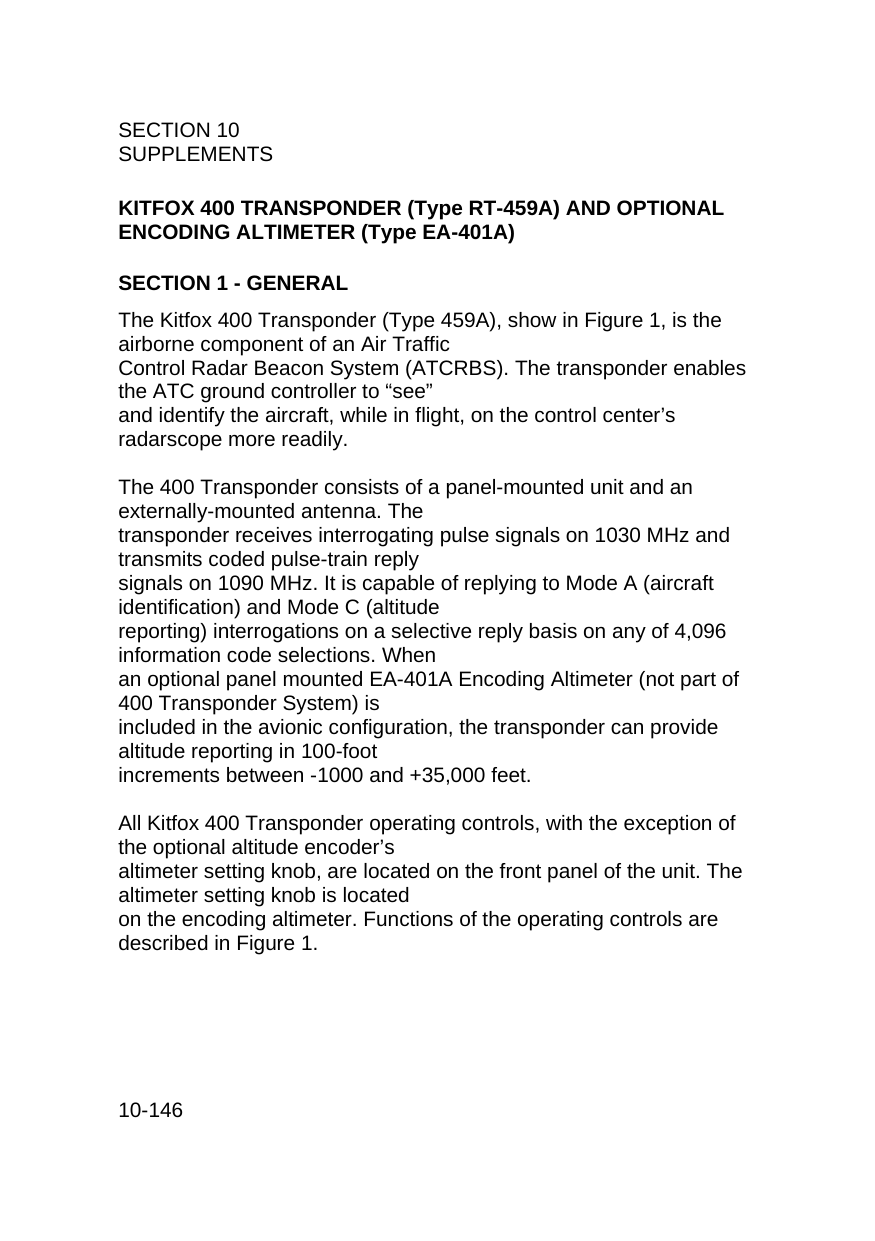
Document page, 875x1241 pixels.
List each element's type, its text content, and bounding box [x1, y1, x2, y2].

text The 400 Transponder consists of a panel-mounted unit and an externally-mounted antenna. The [118, 475, 756, 523]
subtitle SECTION 1 - GENERAL [118, 271, 756, 295]
text altimeter setting knob, are located on the front panel of the unit. The altimeter setting knob is located [118, 858, 756, 906]
subtitle KITFOX 400 TRANSPONDER (Type RT-459A) AND OPTIONAL ENCODING ALTIMETER (Type EA-401A) [118, 196, 756, 244]
text All Kitfox 400 Transponder operating controls, with the exception of the optional altitude encoder’s [118, 811, 756, 858]
text signals on 1090 MHz. It is capable of replying to Mode A (aircraft identification) and Mode C (altitude [118, 571, 756, 619]
text an optional panel mounted EA-401A Encoding Altimeter (not part of 400 Transponder System) is [118, 667, 756, 715]
text included in the avionic configuration, the transponder can provide altitude reporting in 100-foot [118, 715, 756, 763]
text and identify the aircraft, while in flight, on the control center’s radarscope more readily. [118, 403, 756, 451]
text The Kitfox 400 Transponder (Type 459A), show in Figure 1, is the airborne component of an Air Traffic [118, 307, 756, 355]
text on the encoding altimeter. Functions of the operating controls are described in Figure 1. [118, 906, 756, 954]
text transponder receives interrogating pulse signals on 1030 MHz and transmits coded pulse-train reply [118, 523, 756, 571]
text increments between -1000 and +35,000 feet. [118, 763, 756, 787]
text reporting) interrogations on a selective reply basis on any of 4,096 information code selections. When [118, 619, 756, 667]
text Control Radar Beacon System (ATCRBS). The transponder enables the ATC ground controller to “see” [118, 355, 756, 403]
